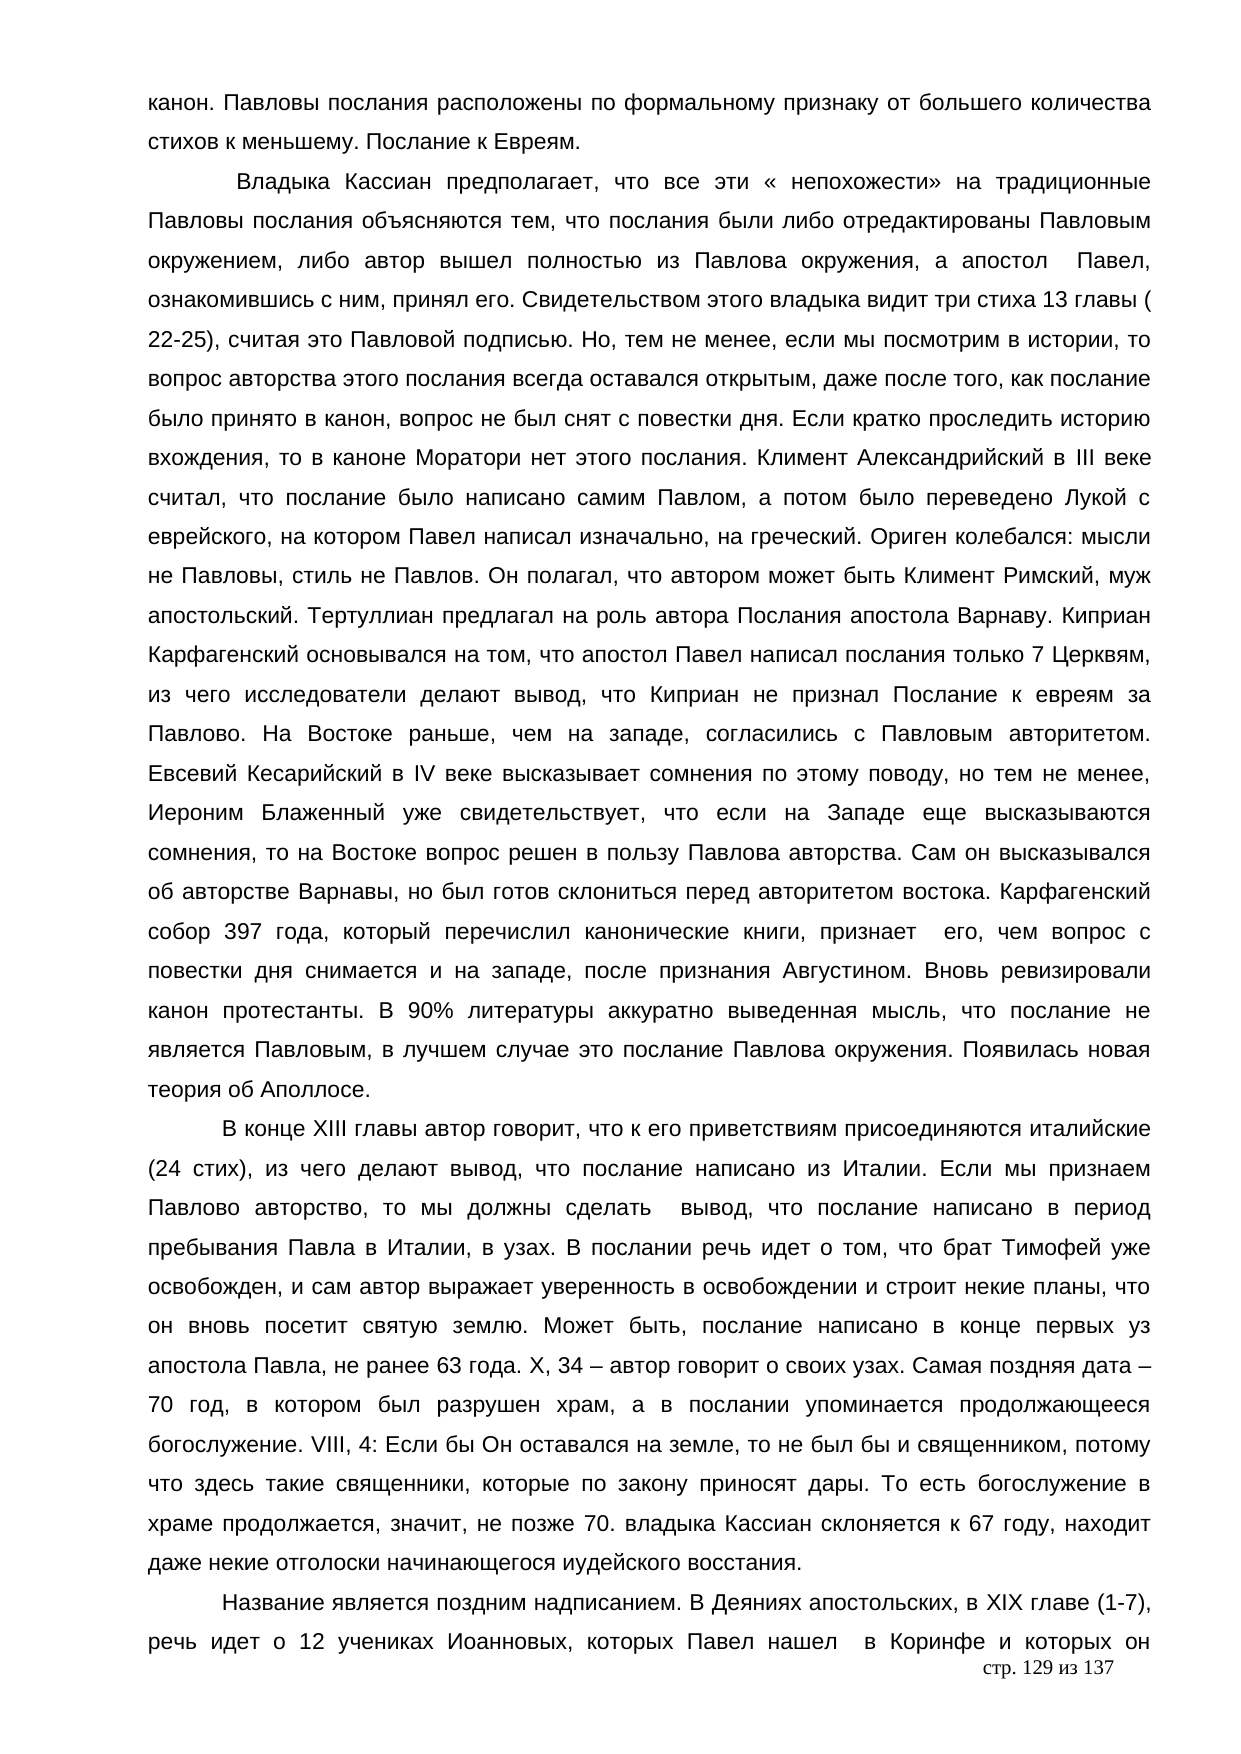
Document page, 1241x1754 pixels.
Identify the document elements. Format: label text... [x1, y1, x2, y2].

text Название является поздним надписанием. В Деяниях апостольских, в XIX главе (1-7), речь идет о 12 учениках Иоанновых, которых Павел нашел в Коринфе и которых он [148, 1589, 1152, 1655]
text Владыка Кассиан предполагает, что все эти « непохожести» на традиционные Павловы послания объясняются тем, что послания были либо отредактированы Павловым окружением, либо автор вышел полностью из Павлова окружения, а апостол Павел, ознакомившись с ним, принял его. Свидетельством этого владыка видит три стиха 13 главы ( 22-25), считая это Павловой подписью. Но, тем не менее, если мы посмотрим в истории, то вопрос авторства этого послания всегда оставался открытым, даже после того, как послание было принято в канон, вопрос не был снят с повестки дня. Если кратко проследить историю вхождения, то в каноне Моратори нет этого послания. Климент Александрийский в III веке считал, что послание было написано самим Павлом, а потом было переведено Лукой с еврейского, на котором Павел написал изначально, на греческий. Ориген колебался: мысли не Павловы, стиль не Павлов. Он полагал, что автором может быть Климент Римский, муж апостольский. Тертуллиан предлагал на роль автора Послания апостола Варнаву. Киприан Карфагенский основывался на том, что апостол Павел написал послания только 7 Церквям, из чего исследователи делают вывод, что Киприан не признал Послание к евреям за Павлово. На Востоке раньше, чем на западе, согласились с Павловым авторитетом. Евсевий Кесарийский в IV веке высказывает сомнения по этому поводу, но тем не менее, Иероним Блаженный уже свидетельствует, что если на Западе еще высказываются сомнения, то на Востоке вопрос решен в пользу Павлова авторства. Сам он высказывался об авторстве Варнавы, но был готов склониться перед авторитетом востока. Карфагенский собор 397 года, который перечислил канонические книги, признает его, чем вопрос с повестки дня снимается и на западе, после признания Августином. Вновь ревизировали канон протестанты. В 90% литературы аккуратно выведенная мысль, что послание не является Павловым, в лучшем случае это послание Павлова окружения. Появилась новая теория об Аполлосе. [148, 168, 1152, 1102]
text канон. Павловы послания расположены по формальному признаку от большего количества стихов к меньшему. Послание к Евреям. [148, 89, 1152, 154]
text В конце XIII главы автор говорит, что к его приветствиям присоединяются италийские (24 стих), из чего делают вывод, что послание написано из Италии. Если мы признаем Павлово авторство, то мы должны сделать вывод, что послание написано в период пребывания Павла в Италии, в узах. В послании речь идет о том, что брат Тимофей уже освобожден, и сам автор выражает уверенность в освобождении и строит некие планы, что он вновь посетит святую землю. Может быть, послание написано в конце первых уз апостола Павла, не ранее 63 года. X, 34 – автор говорит о своих узах. Самая поздняя дата – 70 год, в котором был разрушен храм, а в послании упоминается продолжающееся богослужение. VIII, 4: Если бы Он оставался на земле, то не был бы и священником, потому что здесь такие священники, которые по закону приносят дары. То есть богослужение в храме продолжается, значит, не позже 70. владыка Кассиан склоняется к 67 году, находит даже некие отголоски начинающегося иудейского восстания. [148, 1115, 1152, 1576]
